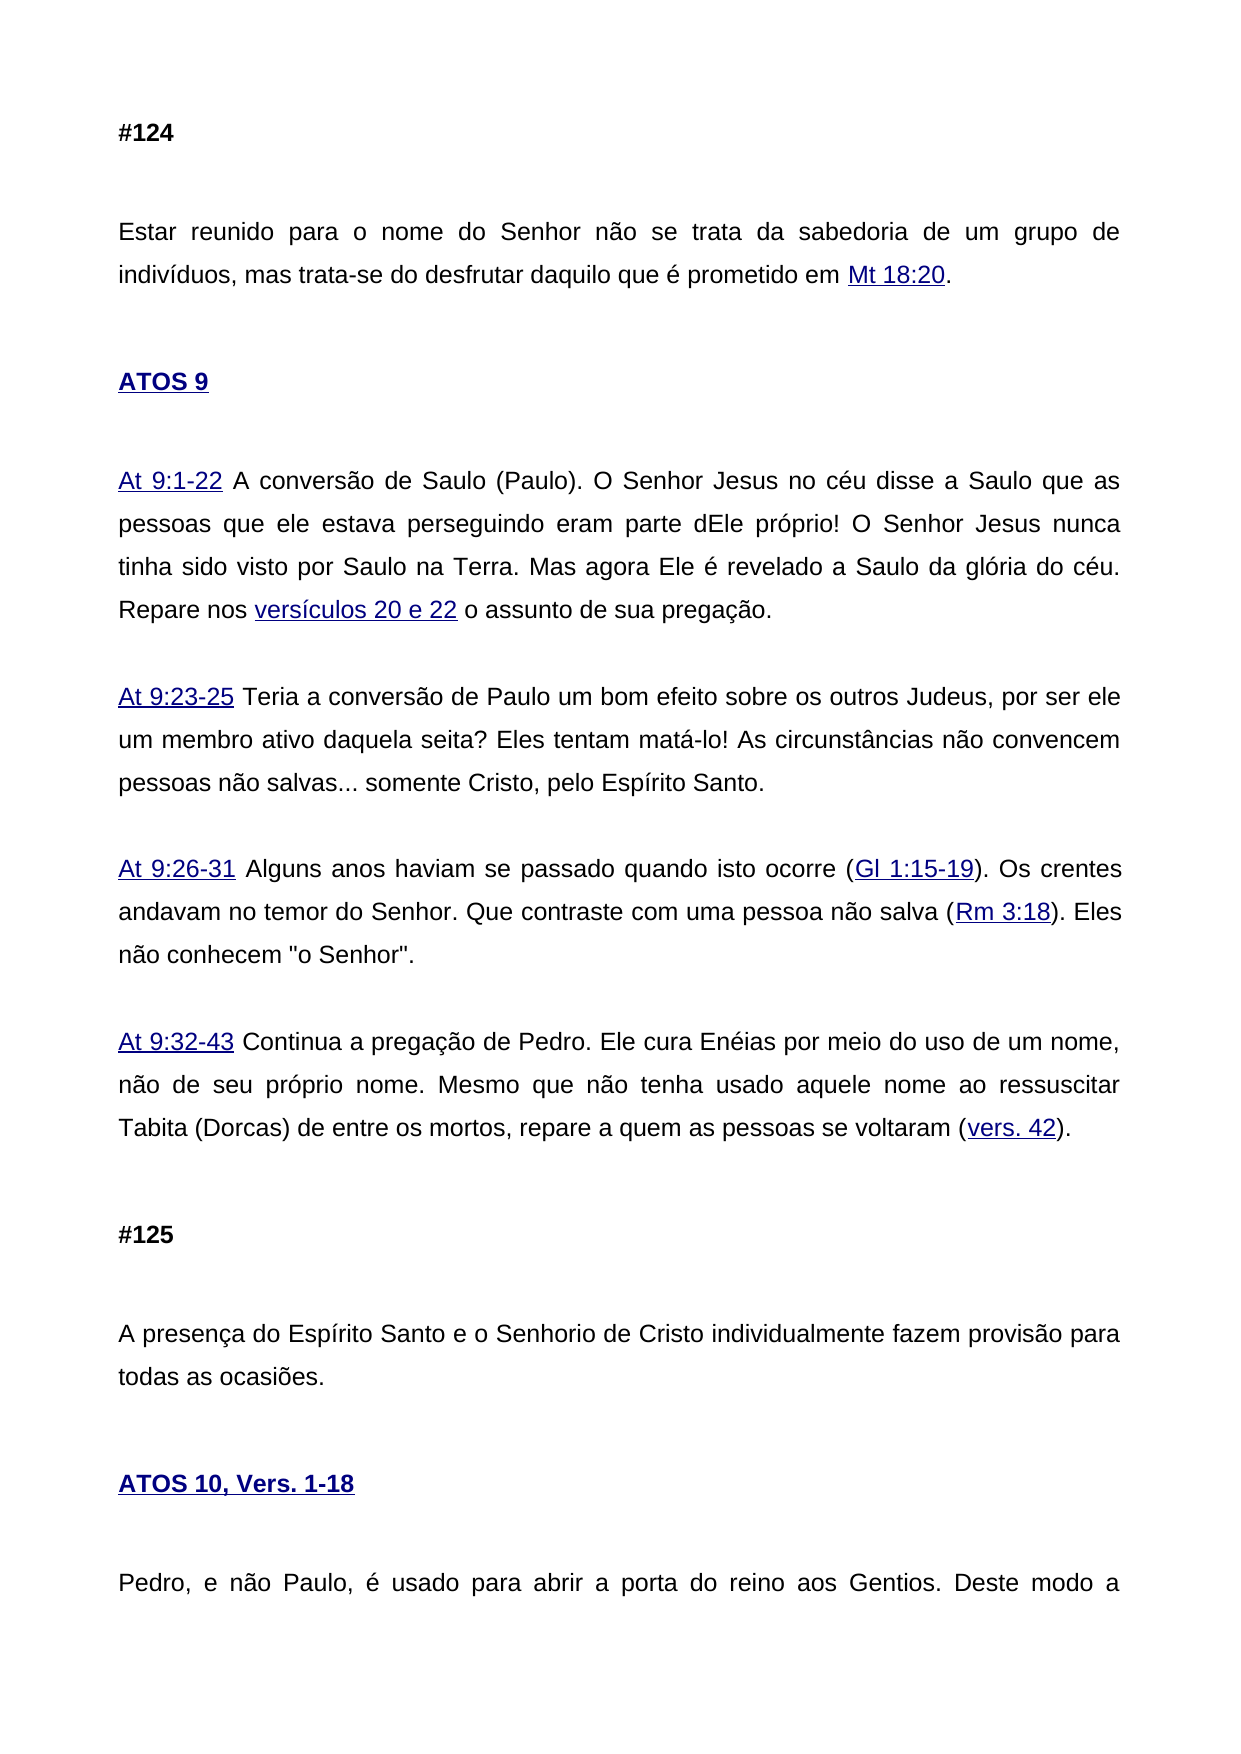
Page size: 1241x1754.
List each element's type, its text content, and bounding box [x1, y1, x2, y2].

subtitle #124 [118, 118, 1122, 147]
text At 9:1-22 A conversão de Saulo (Paulo). O Senhor Jesus no céu disse a Saulo que as pessoas que ele estava perseguindo eram parte dEle próprio! O Senhor Jesus nunca tinha sido visto por Saulo na Terra. Mas agora Ele é revelado a Saulo da glória do céu. Repare nos versículos 20 e 22 o assunto de sua pregação. [118, 466, 1122, 624]
text A presença do Espírito Santo e o Senhorio de Cristo individualmente fazem provisão para todas as ocasiões. [118, 1318, 1122, 1390]
text At 9:26-31 Alguns anos haviam se passado quando isto ocorre (Gl 1:15-19). Os crentes andavam no temor do Senhor. Que contraste com uma pessoa não salva (Rm 3:18). Eles não conhecem "o Senhor". [118, 854, 1122, 969]
text Pedro, e não Paulo, é usado para abrir a porta do reino aos Gentios. Deste modo a [118, 1567, 1122, 1596]
text At 9:23-25 Teria a conversão de Paulo um bom efeito sobre os outros Judeus, por ser ele um membro ativo daquela seita? Eles tentam matá-lo! As circunstâncias não convencem pessoas não salvas... somente Cristo, pelo Espírito Santo. [118, 681, 1122, 796]
subtitle ATOS 10, Vers. 1-18 [118, 1469, 1122, 1497]
subtitle #125 [118, 1220, 1122, 1248]
text Estar reunido para o nome do Senhor não se trata da sabedoria de um grupo de indivíduos, mas trata-se do desfrutar daquilo que é prometido em Mt 18:20. [118, 217, 1122, 289]
subtitle ATOS 9 [118, 367, 1122, 396]
text At 9:32-43 Continua a pregação de Pedro. Ele cura Enéias por meio do uso de um nome, não de seu próprio nome. Mesmo que não tenha usado aquele nome ao ressuscitar Tabita (Dorcas) de entre os mortos, repare a quem as pessoas se voltaram (vers. 42). [118, 1026, 1122, 1141]
